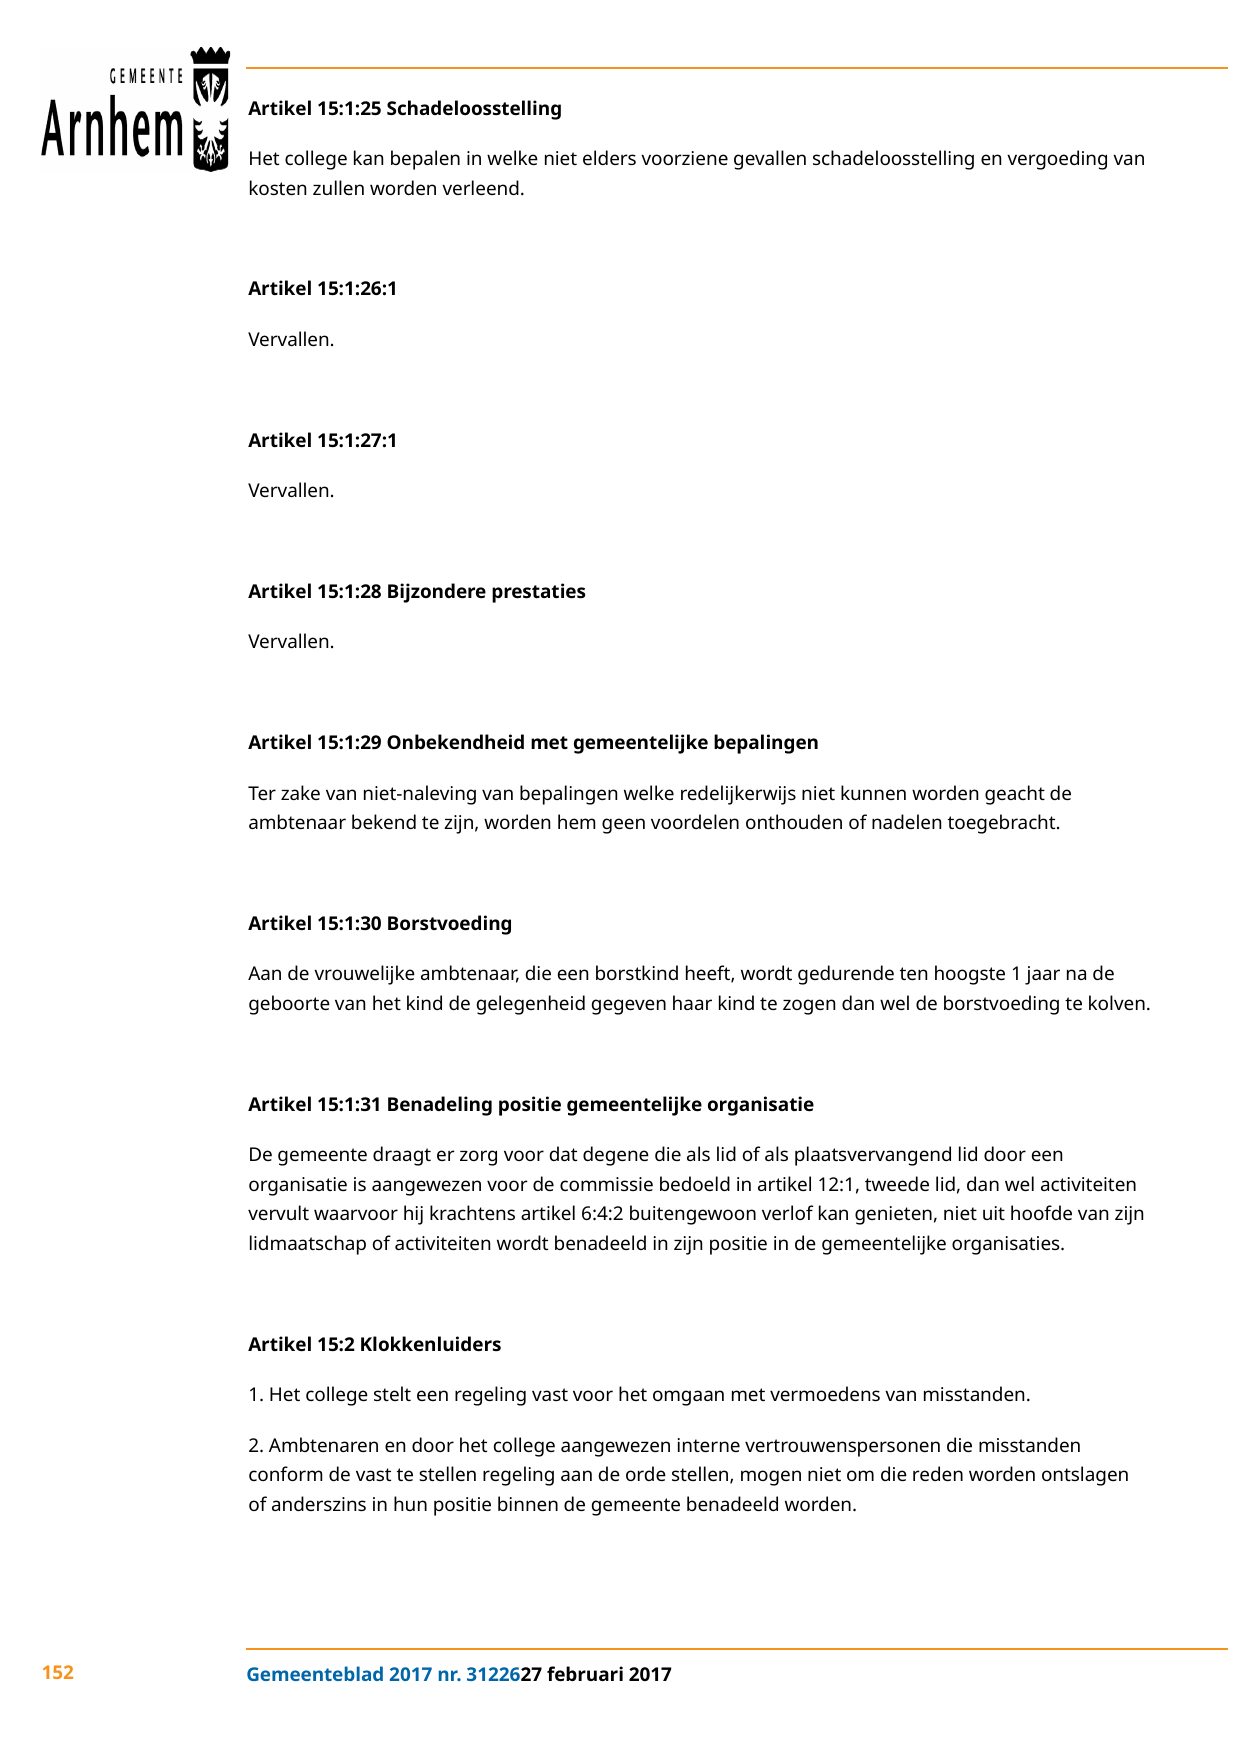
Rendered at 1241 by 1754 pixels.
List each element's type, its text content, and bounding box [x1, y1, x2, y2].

text Artikel 15:1:30 Borstvoeding [248, 910, 1152, 936]
text Artikel 15:2 Klokkenluiders [248, 1331, 1152, 1357]
picture [41, 47, 231, 172]
text Aan de vrouwelijke ambtenaar, die een borstkind heeft, wordt gedurende ten hoogste 1 jaar na de geboorte van het kind de gelegenheid gegeven haar kind te zogen dan wel de borstvoeding te kolven. [248, 961, 1152, 1016]
text Artikel 15:1:27:1 [248, 427, 1152, 453]
text Vervallen. [248, 628, 1152, 654]
text Artikel 15:1:26:1 [248, 276, 1152, 301]
text Vervallen. [248, 477, 1152, 503]
text Artikel 15:1:29 Onbekendheid met gemeentelijke bepalingen [248, 729, 1152, 755]
text Ter zake van niet-naleving van bepalingen welke redelijkerwijs niet kunnen worden geacht de ambtenaar bekend te zijn, worden hem geen voordelen onthouden of nadelen toegebracht. [248, 780, 1152, 835]
text Artikel 15:1:31 Benadeling positie gemeentelijke organisatie [248, 1091, 1152, 1117]
text De gemeente draagt er zorg voor dat degene die als lid of als plaatsvervangend lid door een organisatie is aangewezen voor de commissie bedoeld in artikel 12:1, tweede lid, dan wel activiteiten vervult waarvoor hij krachtens artikel 6:4:2 buitengewoon verlof kan genieten, niet uit hoofde van zijn lidmaatschap of activiteiten wordt benadeeld in zijn positie in de gemeentelijke organisaties. [248, 1141, 1152, 1256]
text Vervallen. [248, 326, 1152, 352]
text 2. Ambtenaren en door het college aangewezen interne vertrouwenspersonen die misstanden conform de vast te stellen regeling aan de orde stellen, mogen niet om die reden worden ontslagen of anderszins in hun positie binnen de gemeente benadeeld worden. [248, 1432, 1152, 1517]
text Artikel 15:1:25 Schadeloosstelling [248, 95, 1152, 121]
text Artikel 15:1:28 Bijzondere prestaties [248, 578, 1152, 604]
text Het college kan bepalen in welke niet elders voorziene gevallen schadeloosstelling en vergoeding van kosten zullen worden verleend. [248, 145, 1152, 201]
text 1. Het college stelt een regeling vast voor het omgaan met vermoedens van misstanden. [248, 1381, 1152, 1407]
